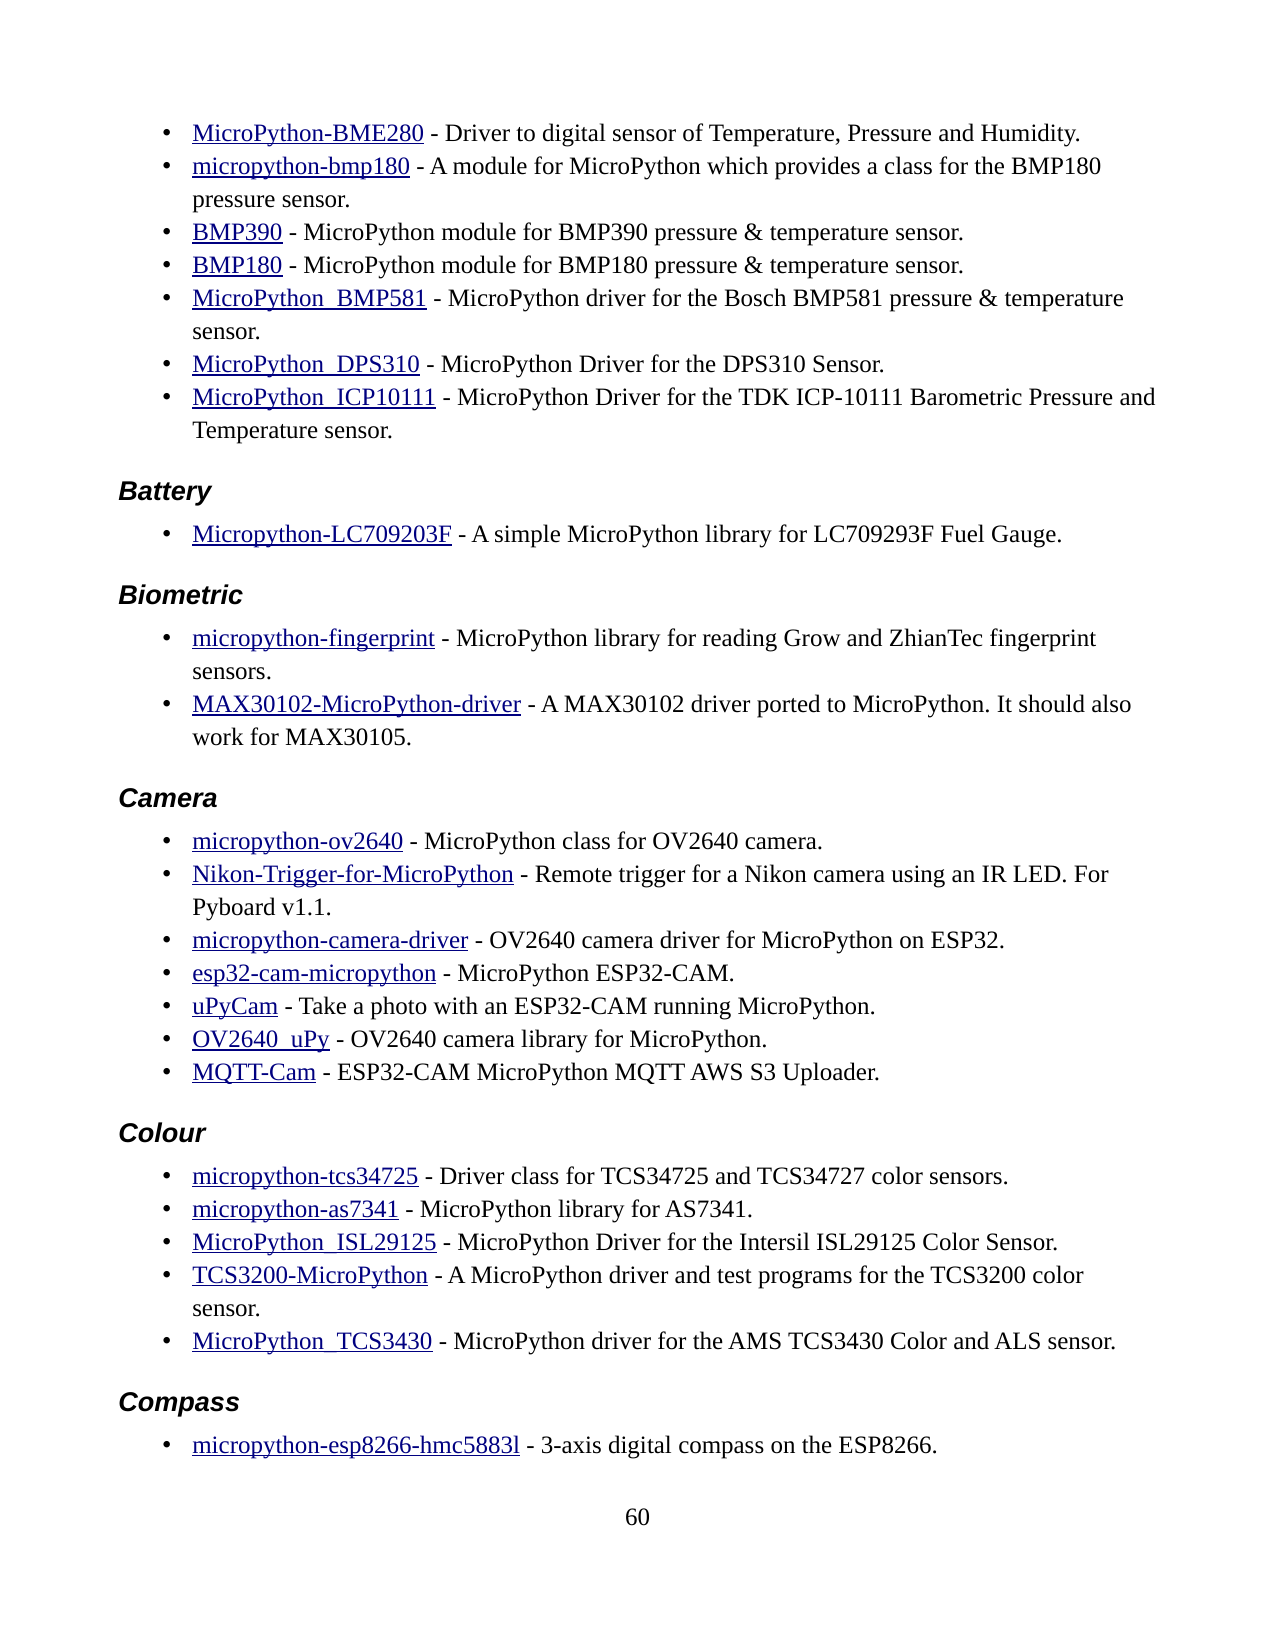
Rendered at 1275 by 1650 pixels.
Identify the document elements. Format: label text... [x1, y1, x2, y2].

list MicroPython_ISL29125 - MicroPython Driver for the Intersil ISL29125 Color Sensor. [162, 1227, 1157, 1256]
subtitle Camera [118, 782, 1157, 813]
list MQTT-Cam - ESP32-CAM MicroPython MQTT AWS S3 Uploader. [162, 1057, 1157, 1086]
list micropython-fingerprint - MicroPython library for reading Grow and ZhianTec fingerprint sensors. [162, 623, 1157, 685]
list TCS3200-MicroPython - A MicroPython driver and test programs for the TCS3200 color sensor. [162, 1260, 1157, 1322]
subtitle Compass [118, 1386, 1157, 1417]
list MAX30102-MicroPython-driver - A MAX30102 driver ported to MicroPython. It should also work for MAX30105. [162, 689, 1157, 751]
list MicroPython-BME280 - Driver to digital sensor of Temperature, Pressure and Humidity. [162, 118, 1157, 147]
list Micropython-LC709203F - A simple MicroPython library for LC709293F Fuel Gauge. [162, 519, 1157, 548]
list esp32-cam-micropython - MicroPython ESP32-CAM. [162, 958, 1157, 987]
list MicroPython_BMP581 - MicroPython driver for the Bosch BMP581 pressure & temperature sensor. [162, 283, 1157, 345]
list BMP390 - MicroPython module for BMP390 pressure & temperature sensor. [162, 217, 1157, 246]
list micropython-tcs34725 - Driver class for TCS34725 and TCS34727 color sensors. [162, 1161, 1157, 1190]
subtitle Biometric [118, 579, 1157, 611]
list micropython-camera-driver - OV2640 camera driver for MicroPython on ESP32. [162, 925, 1157, 954]
list BMP180 - MicroPython module for BMP180 pressure & temperature sensor. [162, 250, 1157, 279]
list Nikon-Trigger-for-MicroPython - Remote trigger for a Nikon camera using an IR LED. For Pyboard v1.1. [162, 859, 1157, 921]
subtitle Colour [118, 1117, 1157, 1148]
list OV2640_uPy - OV2640 camera library for MicroPython. [162, 1024, 1157, 1053]
list MicroPython_TCS3430 - MicroPython driver for the AMS TCS3430 Color and ALS sensor. [162, 1326, 1157, 1355]
list MicroPython_ICP10111 - MicroPython Driver for the TDK ICP-10111 Barometric Pressure and Temperature sensor. [162, 382, 1157, 444]
list uPyCam - Take a photo with an ESP32-CAM running MicroPython. [162, 991, 1157, 1020]
list MicroPython_DPS310 - MicroPython Driver for the DPS310 Sensor. [162, 349, 1157, 378]
list micropython-bmp180 - A module for MicroPython which provides a class for the BMP180 pressure sensor. [162, 151, 1157, 213]
list micropython-ov2640 - MicroPython class for OV2640 camera. [162, 826, 1157, 855]
list micropython-esp8266-hmc5883l - 3-axis digital compass on the ESP8266. [162, 1430, 1157, 1459]
list micropython-as7341 - MicroPython library for AS7341. [162, 1194, 1157, 1223]
subtitle Battery [118, 475, 1157, 507]
